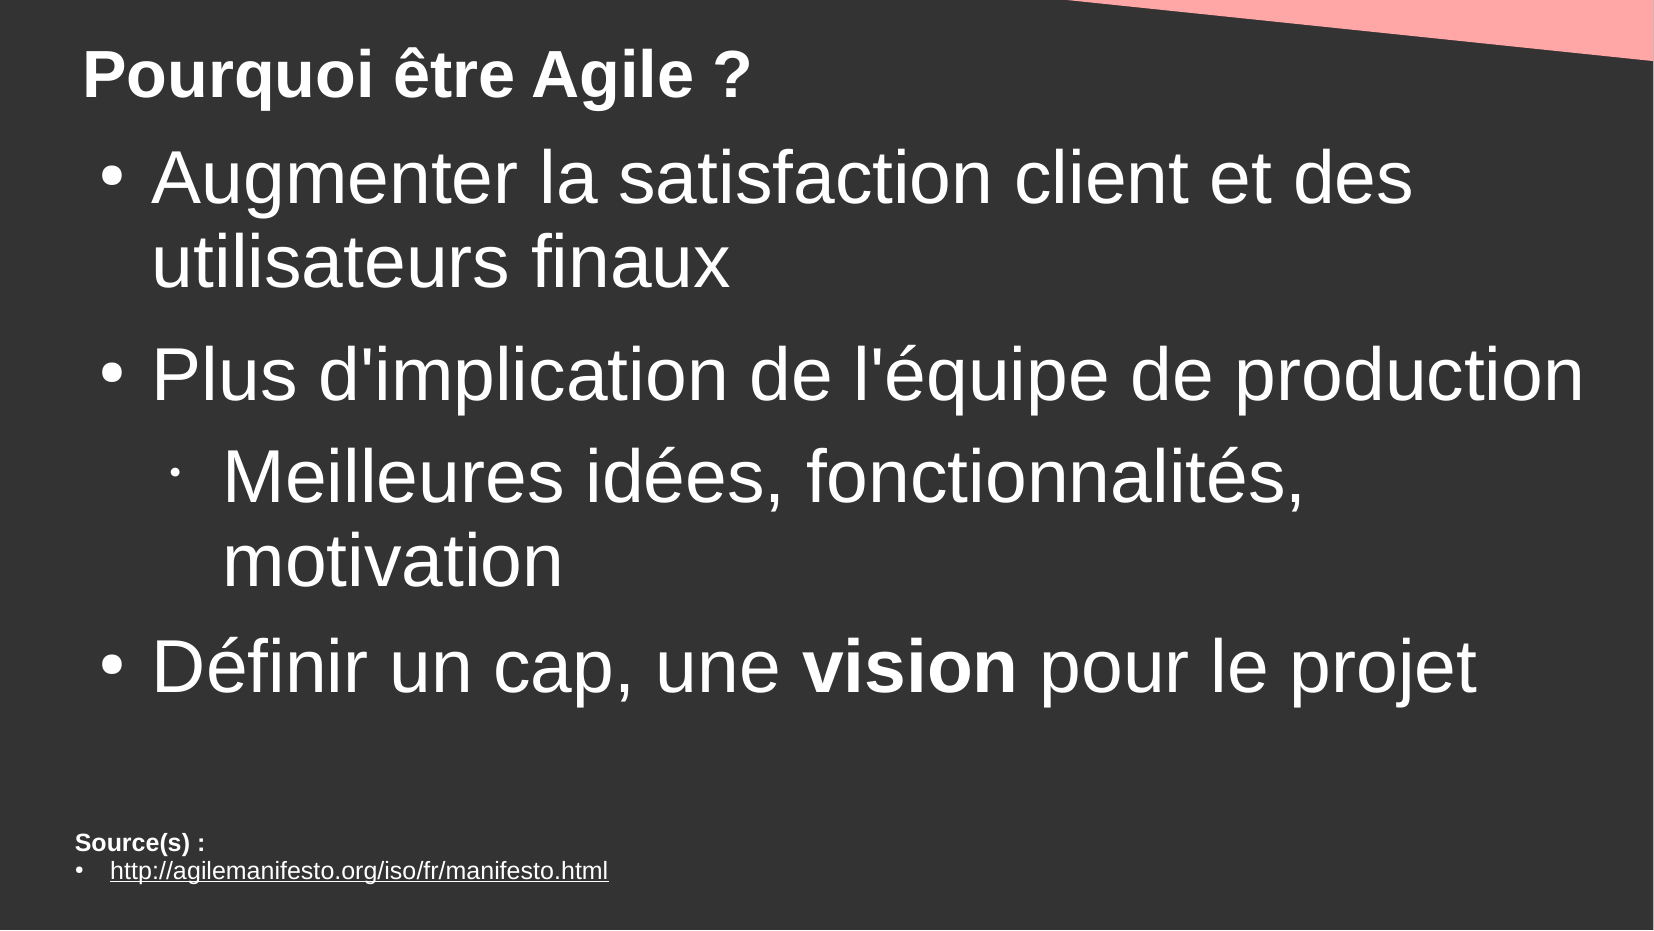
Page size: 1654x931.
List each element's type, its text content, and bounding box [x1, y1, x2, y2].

text_box [1066, 0, 1654, 62]
list Augmenter la satisfaction client et des utilisateurs finaux Plus d'implication de l'équipe de production Meilleures idées, fonctionnalités, motivation Définir un cap, une vision pour le projet [80, 135, 1620, 777]
text_box Source(s) : http://agilemanifesto.org/iso/fr/manifesto.html [60, 821, 1546, 921]
title Pourquoi être Agile ? [82, 37, 1571, 122]
